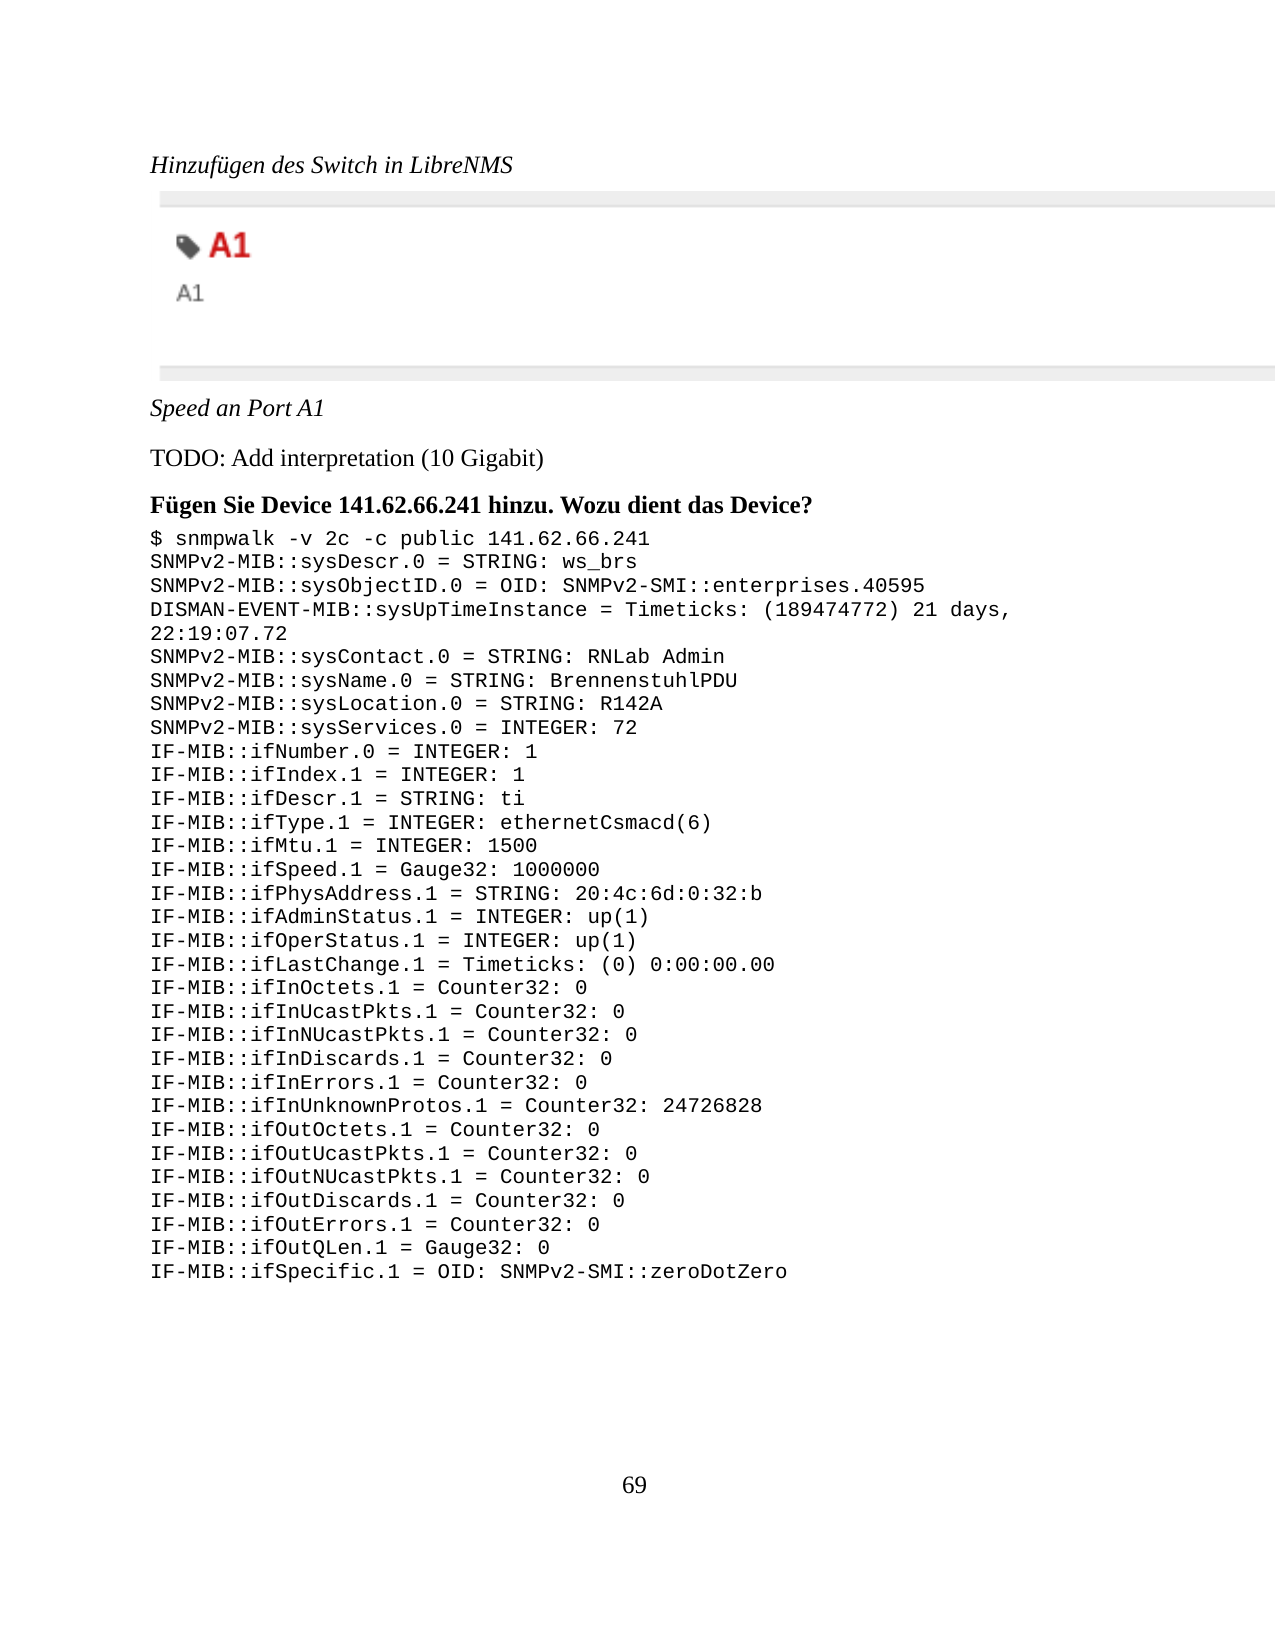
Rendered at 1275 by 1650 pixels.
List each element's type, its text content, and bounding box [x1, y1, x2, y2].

text IF-MIB::ifInUcastPkts.1 = Counter32: 0 [150, 1001, 1125, 1024]
text IF-MIB::ifSpeed.1 = Gauge32: 1000000 [150, 859, 1125, 883]
text IF-MIB::ifNumber.0 = INTEGER: 1 [150, 741, 1125, 764]
text IF-MIB::ifInNUcastPkts.1 = Counter32: 0 [150, 1024, 1125, 1048]
text IF-MIB::ifInErrors.1 = Counter32: 0 [150, 1072, 1125, 1095]
text SNMPv2-MIB::sysContact.0 = STRING: RNLab Admin [150, 646, 1125, 670]
text SNMPv2-MIB::sysLocation.0 = STRING: R142A [150, 693, 1125, 717]
text IF-MIB::ifLastChange.1 = Timeticks: (0) 0:00:00.00 [150, 953, 1125, 977]
text Speed an Port A1 [150, 393, 1125, 422]
text IF-MIB::ifOutErrors.1 = Counter32: 0 [150, 1214, 1125, 1237]
text IF-MIB::ifInDiscards.1 = Counter32: 0 [150, 1048, 1125, 1072]
text Fügen Sie Device 141.62.66.241 hinzu. Wozu dient das Device? [150, 490, 1125, 519]
text $ snmpwalk -v 2c -c public 141.62.66.241 [150, 528, 1125, 552]
text SNMPv2-MIB::sysObjectID.0 = OID: SNMPv2-SMI::enterprises.40595 [150, 575, 1125, 599]
text SNMPv2-MIB::sysServices.0 = INTEGER: 72 [150, 717, 1125, 741]
picture [150, 191, 1275, 381]
text IF-MIB::ifDescr.1 = STRING: ti [150, 788, 1125, 812]
text IF-MIB::ifMtu.1 = INTEGER: 1500 [150, 835, 1125, 859]
text TODO: Add interpretation (10 Gigabit) [150, 443, 1125, 472]
text IF-MIB::ifPhysAddress.1 = STRING: 20:4c:6d:0:32:b [150, 883, 1125, 906]
text IF-MIB::ifIndex.1 = INTEGER: 1 [150, 764, 1125, 788]
text IF-MIB::ifOutOctets.1 = Counter32: 0 [150, 1119, 1125, 1143]
text SNMPv2-MIB::sysName.0 = STRING: BrennenstuhlPDU [150, 670, 1125, 693]
text IF-MIB::ifOutDiscards.1 = Counter32: 0 [150, 1190, 1125, 1214]
text IF-MIB::ifAdminStatus.1 = INTEGER: up(1) [150, 906, 1125, 930]
text IF-MIB::ifInOctets.1 = Counter32: 0 [150, 977, 1125, 1001]
text IF-MIB::ifOutNUcastPkts.1 = Counter32: 0 [150, 1166, 1125, 1190]
text DISMAN-EVENT-MIB::sysUpTimeInstance = Timeticks: (189474772) 21 days, 22:19:07.72 [150, 599, 1125, 646]
text IF-MIB::ifOperStatus.1 = INTEGER: up(1) [150, 930, 1125, 953]
text Hinzufügen des Switch in LibreNMS [150, 150, 1125, 179]
text IF-MIB::ifType.1 = INTEGER: ethernetCsmacd(6) [150, 812, 1125, 835]
text IF-MIB::ifSpecific.1 = OID: SNMPv2-SMI::zeroDotZero [150, 1261, 1125, 1284]
text IF-MIB::ifOutQLen.1 = Gauge32: 0 [150, 1237, 1125, 1261]
text IF-MIB::ifOutUcastPkts.1 = Counter32: 0 [150, 1143, 1125, 1166]
text IF-MIB::ifInUnknownProtos.1 = Counter32: 24726828 [150, 1095, 1125, 1119]
text SNMPv2-MIB::sysDescr.0 = STRING: ws_brs [150, 552, 1125, 575]
